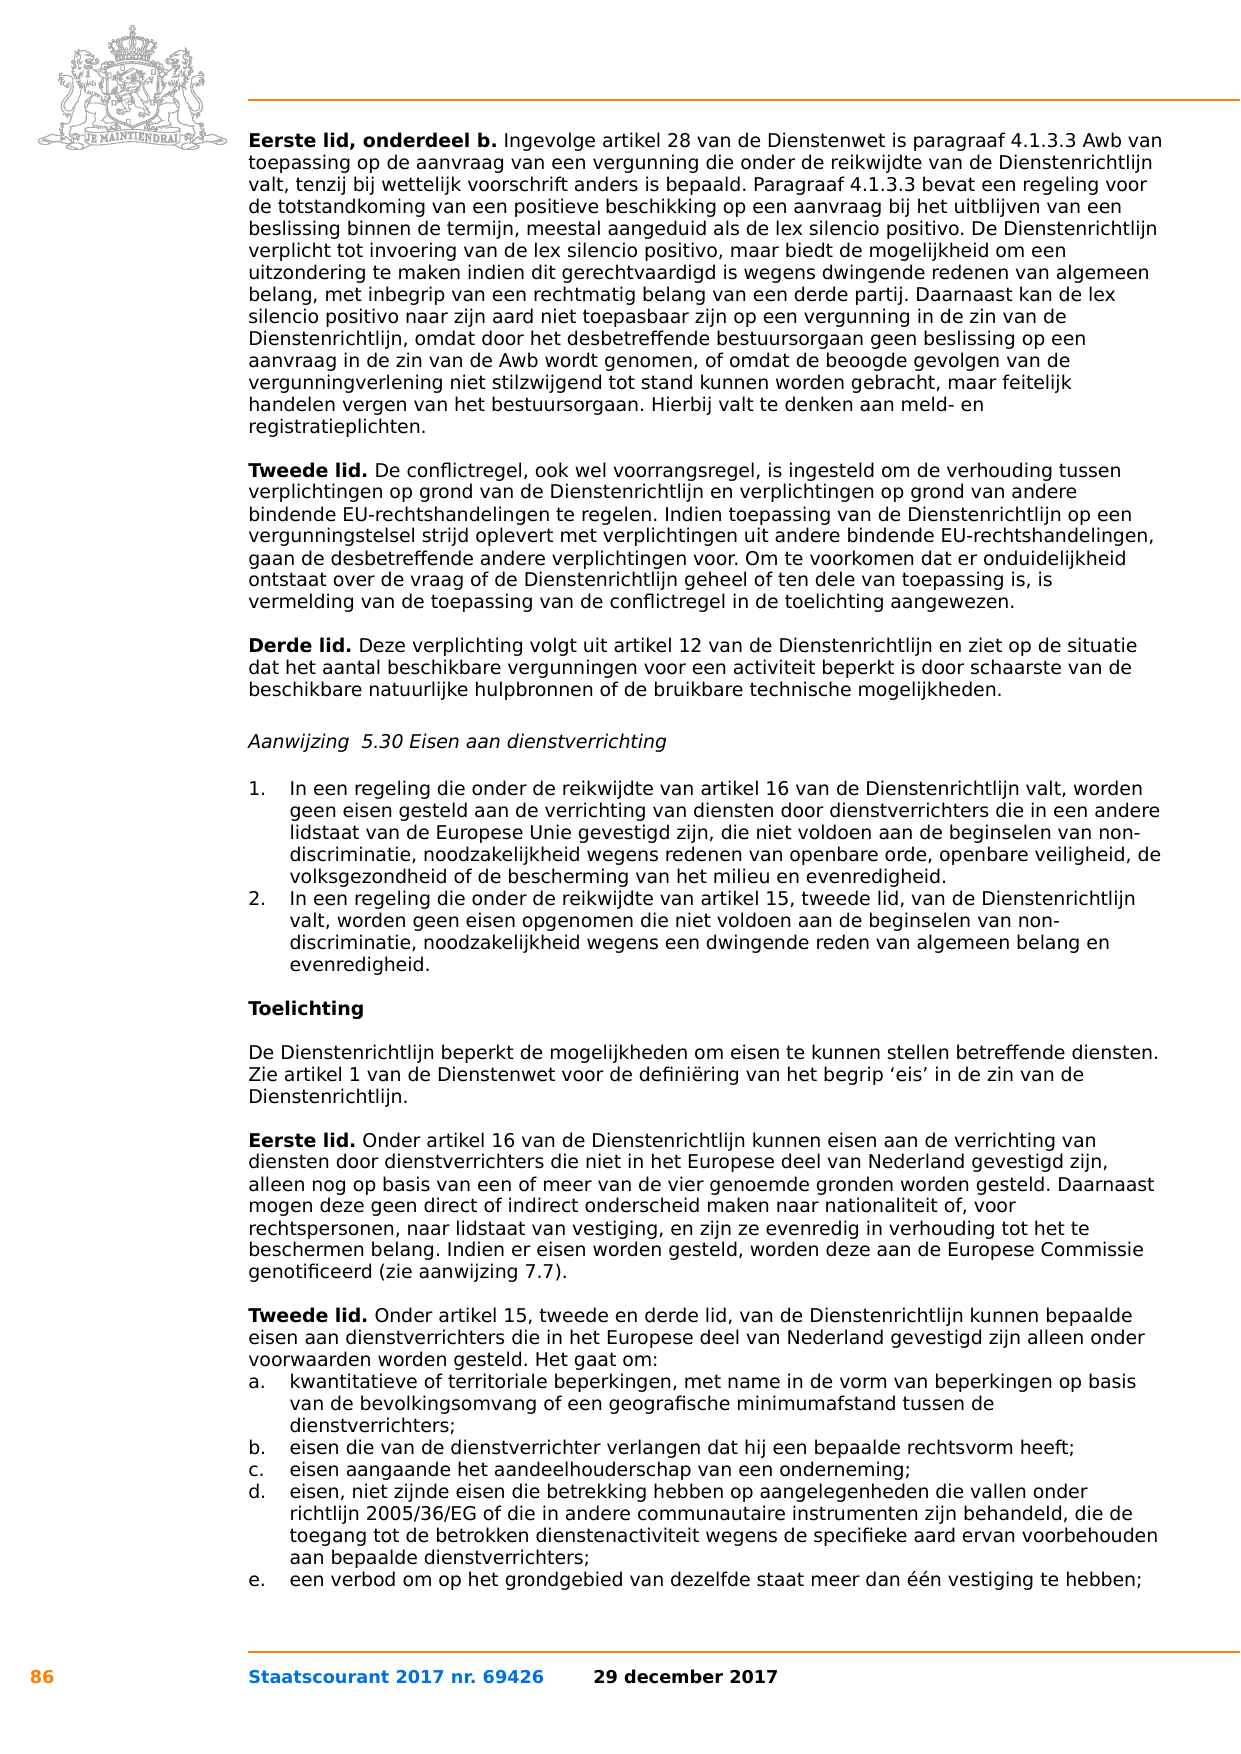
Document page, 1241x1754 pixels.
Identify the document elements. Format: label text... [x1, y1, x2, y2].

picture [38, 25, 227, 150]
text Eerste lid. Onder artikel 16 van de Dienstenrichtlijn kunnen eisen aan de verrichting van diensten door dienstverrichters die niet in het Europese deel van Nederland gevestigd zijn, alleen nog op basis van een of meer van de vier genoemde gronden worden gesteld. Daarnaast mogen deze geen direct of indirect onderscheid maken naar nationaliteit of, voor rechtspersonen, naar lidstaat van vestiging, en zijn ze evenredig in verhouding tot het te beschermen belang. Indien er eisen worden gesteld, worden deze aan de Europese Commissie genotificeerd (zie aanwijzing 7.7). [248, 1129, 1163, 1283]
text Tweede lid. De conflictregel, ook wel voorrangsregel, is ingesteld om de verhouding tussen verplichtingen op grond van de Dienstenrichtlijn en verplichtingen op grond van andere bindende EU-rechtshandelingen te regelen. Indien toepassing van de Dienstenrichtlijn op een vergunningstelsel strijd oplevert met verplichtingen uit andere bindende EU-rechtshandelingen, gaan de desbetreffende andere verplichtingen voor. Om te voorkomen dat er onduidelijkheid ontstaat over de vraag of de Dienstenrichtlijn geheel of ten dele van toepassing is, is vermelding van de toepassing van de conflictregel in de toelichting aangewezen. [248, 459, 1163, 613]
subtitle Toelichting [248, 998, 1163, 1020]
text e. een verbod om op het grondgebied van dezelfde staat meer dan één vestiging te hebben; [248, 1569, 1163, 1591]
text De Dienstenrichtlijn beperkt de mogelijkheden om eisen te kunnen stellen betreffende diensten. Zie artikel 1 van de Dienstenwet voor de definiëring van het begrip ‘eis’ in de zin van de Dienstenrichtlijn. [248, 1042, 1163, 1108]
text 1. In een regeling die onder de reikwijdte van artikel 16 van de Dienstenrichtlijn valt, worden geen eisen gesteld aan de verrichting van diensten door dienstverrichters die in een andere lidstaat van de Europese Unie gevestigd zijn, die niet voldoen aan de beginselen van non-discriminatie, noodzakelijkheid wegens redenen van openbare orde, openbare veiligheid, de volksgezondheid of de bescherming van het milieu en evenredigheid. [248, 778, 1163, 888]
text Derde lid. Deze verplichting volgt uit artikel 12 van de Dienstenrichtlijn en ziet op de situatie dat het aantal beschikbare vergunningen voor een activiteit beperkt is door schaarste van de beschikbare natuurlijke hulpbronnen of de bruikbare technische mogelijkheden. [248, 635, 1163, 701]
text 2. In een regeling die onder de reikwijdte van artikel 15, tweede lid, van de Dienstenrichtlijn valt, worden geen eisen opgenomen die niet voldoen aan de beginselen van non-discriminatie, noodzakelijkheid wegens een dwingende reden van algemeen belang en evenredigheid. [248, 888, 1163, 976]
text a. kwantitatieve of territoriale beperkingen, met name in de vorm van beperkingen op basis van de bevolkingsomvang of een geografische minimumafstand tussen de dienstverrichters; [248, 1371, 1163, 1437]
text d. eisen, niet zijnde eisen die betrekking hebben op aangelegenheden die vallen onder richtlijn 2005/36/EG of die in andere communautaire instrumenten zijn behandeld, die de toegang tot de betrokken dienstenactiviteit wegens de specifieke aard ervan voorbehouden aan bepaalde dienstverrichters; [248, 1481, 1163, 1569]
text c. eisen aangaande het aandeelhouderschap van een onderneming; [248, 1459, 1163, 1481]
text Eerste lid, onderdeel b. Ingevolge artikel 28 van de Dienstenwet is paragraaf 4.1.3.3 Awb van toepassing op de aanvraag van een vergunning die onder de reikwijdte van de Dienstenrichtlijn valt, tenzij bij wettelijk voorschrift anders is bepaald. Paragraaf 4.1.3.3 bevat een regeling voor de totstandkoming van een positieve beschikking op een aanvraag bij het uitblijven van een beslissing binnen de termijn, meestal aangeduid als de lex silencio positivo. De Dienstenrichtlijn verplicht tot invoering van de lex silencio positivo, maar biedt de mogelijkheid om een uitzondering te maken indien dit gerechtvaardigd is wegens dwingende redenen van algemeen belang, met inbegrip van een rechtmatig belang van een derde partij. Daarnaast kan de lex silencio positivo naar zijn aard niet toepasbaar zijn op een vergunning in de zin van de Dienstenrichtlijn, omdat door het desbetreffende bestuursorgaan geen beslissing op een aanvraag in de zin van de Awb wordt genomen, of omdat de beoogde gevolgen van de vergunningverlening niet stilzwijgend tot stand kunnen worden gebracht, maar feitelijk handelen vergen van het bestuursorgaan. Hierbij valt te denken aan meld- en registratieplichten. [248, 130, 1163, 438]
text Tweede lid. Onder artikel 15, tweede en derde lid, van de Dienstenrichtlijn kunnen bepaalde eisen aan dienstverrichters die in het Europese deel van Nederland gevestigd zijn alleen onder voorwaarden worden gesteld. Het gaat om: [248, 1305, 1163, 1371]
text b. eisen die van de dienstverrichter verlangen dat hij een bepaalde rechtsvorm heeft; [248, 1437, 1163, 1459]
subtitle Aanwijzing 5.30 Eisen aan dienstverrichting [248, 731, 1163, 753]
